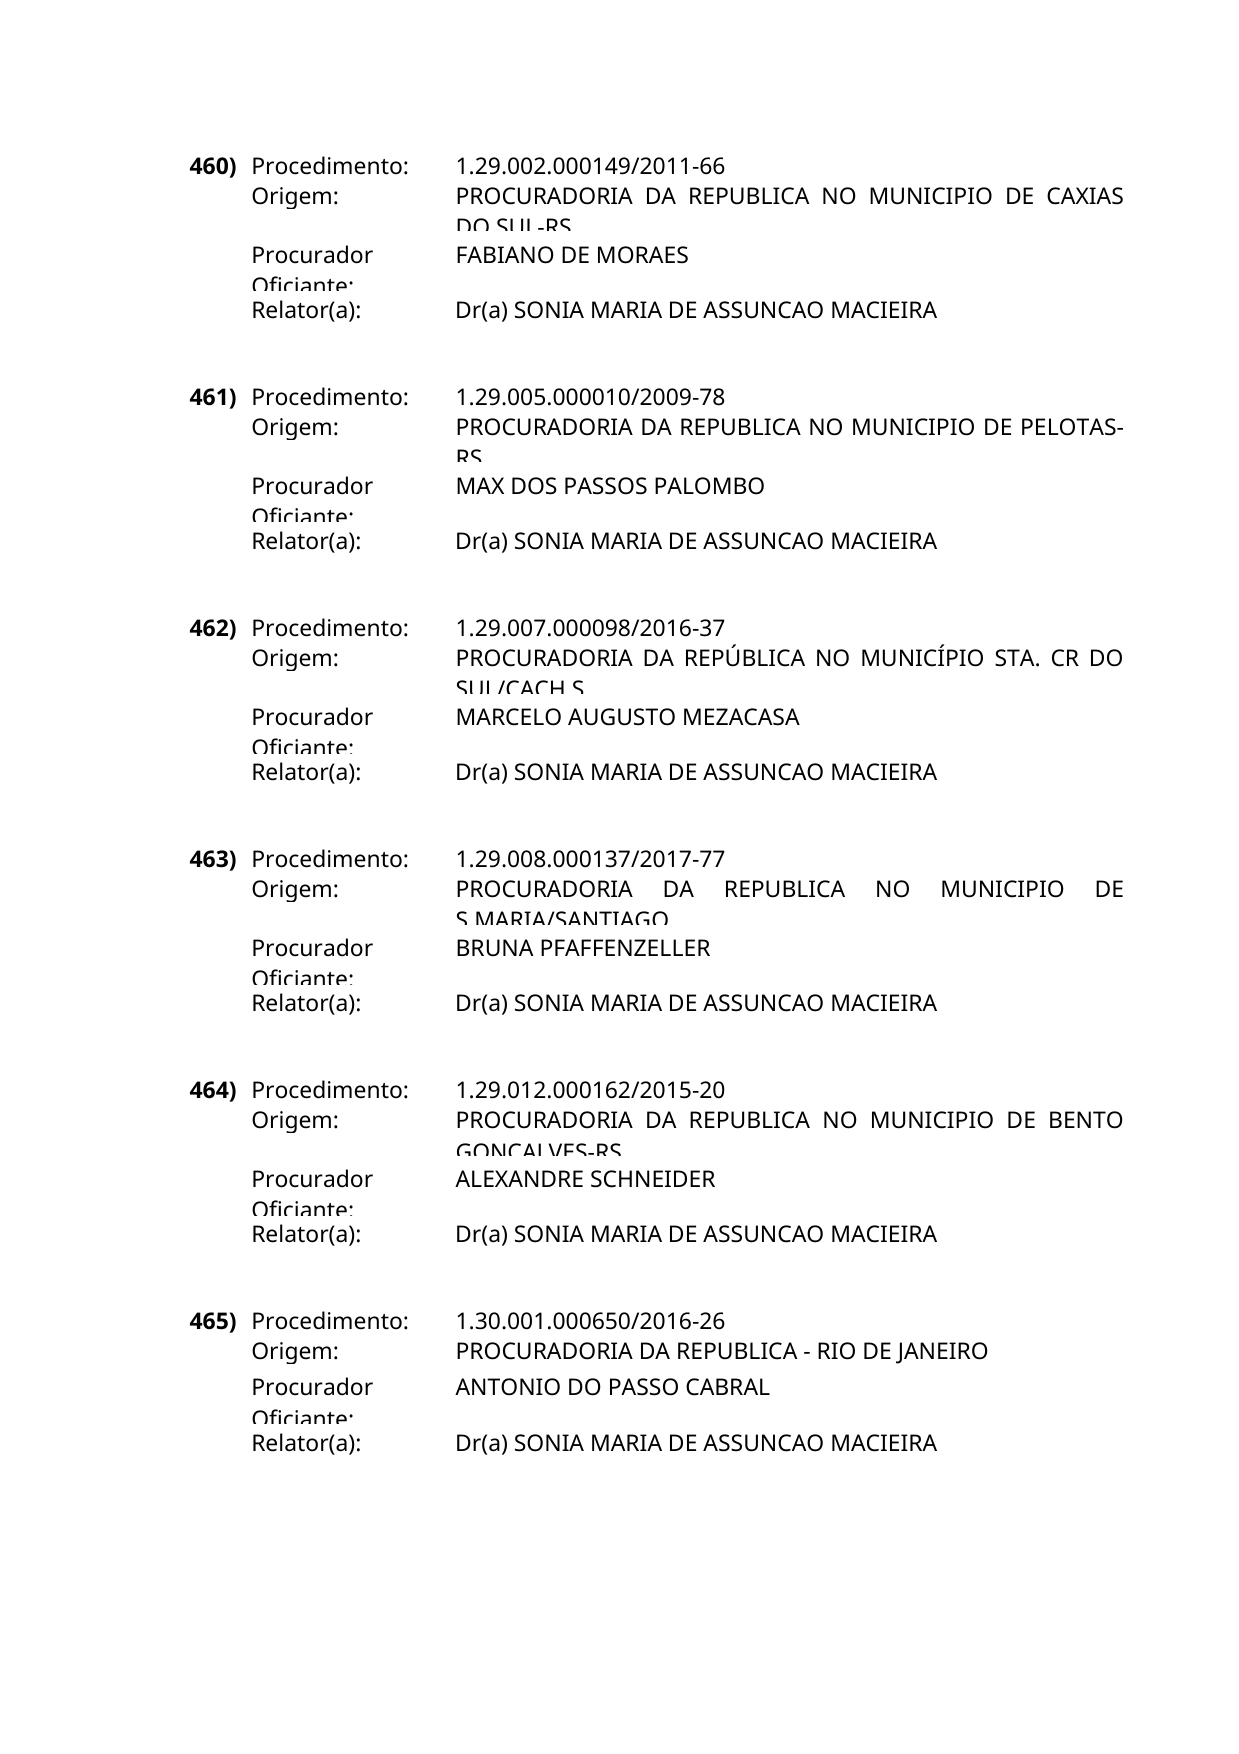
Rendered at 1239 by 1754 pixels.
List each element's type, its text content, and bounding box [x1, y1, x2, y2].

table_cell [0, 671, 189, 693]
table_cell [251, 1155, 455, 1163]
table_cell [189, 756, 251, 786]
table_cell [251, 671, 455, 693]
table_cell Procurador Oficiante: [251, 1163, 455, 1215]
table_cell [0, 1427, 189, 1457]
table_cell [0, 612, 189, 641]
table_cell [189, 1248, 251, 1305]
table_cell [1125, 671, 1239, 693]
table_cell [0, 440, 189, 462]
table_cell [189, 786, 251, 843]
table_cell [189, 642, 251, 671]
table_cell [1125, 932, 1239, 983]
table_cell 461) [189, 381, 251, 409]
table_header [1125, 0, 1239, 150]
table_cell [0, 1163, 189, 1214]
table_cell [0, 555, 189, 612]
table_cell [1125, 1335, 1239, 1364]
table_cell [1125, 381, 1239, 409]
table_cell [0, 239, 189, 289]
table_cell Procedimento: [251, 1305, 455, 1334]
table_cell [189, 701, 251, 752]
table_cell [1125, 239, 1239, 289]
table_cell Procurador Oficiante: [251, 470, 455, 522]
table_cell [1125, 555, 1239, 612]
table_cell [1125, 470, 1239, 521]
table_cell [1125, 180, 1239, 208]
table_cell [0, 1335, 189, 1364]
table_cell MAX DOS PASSOS PALOMBO [455, 470, 1124, 521]
table_cell [1125, 987, 1239, 1017]
table_cell [251, 693, 455, 701]
table_cell PROCURADORIA DA REPÚBLICA NO MUNICÍPIO STA. CR DO SUL/CACH S [455, 642, 1124, 693]
table_cell [0, 1155, 189, 1163]
table_cell Procedimento: [251, 150, 455, 178]
table_cell [1125, 1017, 1239, 1074]
table_cell 1.29.012.000162/2015-20 [455, 1074, 1124, 1103]
table_cell PROCURADORIA DA REPUBLICA - RIO DE JANEIRO [455, 1335, 1124, 1364]
table_cell [189, 693, 251, 701]
table_cell Procurador Oficiante: [251, 1371, 455, 1424]
table_header [0, 0, 189, 150]
table_cell [0, 1104, 189, 1133]
table_cell BRUNA PFAFFENZELLER [455, 932, 1124, 983]
table_cell MARCELO AUGUSTO MEZACASA [455, 701, 1124, 752]
table_cell [189, 462, 251, 469]
table_cell [251, 209, 455, 231]
table_cell [1125, 1104, 1239, 1133]
table_cell [189, 324, 251, 381]
table_cell [0, 1074, 189, 1103]
table_cell [0, 902, 189, 924]
table_cell [0, 932, 189, 983]
table_cell [0, 756, 189, 786]
table_cell [0, 1248, 189, 1305]
table_cell [0, 209, 189, 231]
table_cell [251, 1017, 455, 1074]
table_cell [455, 1364, 1124, 1371]
table_cell [189, 525, 251, 555]
table_cell [1125, 411, 1239, 439]
table_cell 1.29.005.000010/2009-78 [455, 381, 1124, 409]
table_cell [0, 987, 189, 1017]
table_cell Procurador Oficiante: [251, 932, 455, 984]
table_cell [1125, 231, 1239, 238]
table_header Relator(a): [251, 1427, 455, 1455]
table_cell [189, 555, 251, 612]
table_cell [0, 786, 189, 843]
table_cell [189, 1133, 251, 1155]
table_cell [455, 324, 1124, 381]
table_cell 1.29.002.000149/2011-66 [455, 150, 1124, 178]
table_cell [1125, 924, 1239, 932]
table_cell [455, 231, 1124, 238]
table_cell [1125, 525, 1239, 555]
table_cell [1125, 693, 1239, 701]
table_cell [0, 462, 189, 469]
table_cell 1.29.007.000098/2016-37 [455, 612, 1124, 641]
table_cell [455, 786, 1124, 843]
table_cell Procedimento: [251, 1074, 455, 1103]
table_cell [189, 1427, 251, 1457]
table_cell [189, 239, 251, 289]
table_header Dr(a) SONIA MARIA DE ASSUNCAO MACIEIRA [455, 525, 1122, 554]
table_cell [251, 231, 455, 238]
table_cell [0, 701, 189, 752]
table_header Dr(a) SONIA MARIA DE ASSUNCAO MACIEIRA [455, 1218, 1122, 1247]
table_cell [251, 324, 455, 381]
table_cell 465) [189, 1305, 251, 1334]
table_cell [1125, 1163, 1239, 1214]
table_cell [189, 671, 251, 693]
table_cell Procedimento: [251, 843, 455, 872]
table_header Dr(a) SONIA MARIA DE ASSUNCAO MACIEIRA [455, 987, 1122, 1016]
table_cell Origem: [251, 873, 455, 902]
table_cell [251, 1248, 455, 1305]
table_cell [189, 1104, 251, 1133]
table_header Relator(a): [251, 1218, 455, 1247]
table_cell [251, 902, 455, 924]
table_cell [189, 1155, 251, 1163]
table_cell [0, 1305, 189, 1334]
table_cell [0, 1364, 189, 1371]
table_cell [0, 1133, 189, 1155]
table_cell PROCURADORIA DA REPUBLICA NO MUNICIPIO DE BENTO GONCALVES-RS [455, 1104, 1124, 1155]
table_cell [0, 843, 189, 872]
table_cell [455, 924, 1124, 932]
table_cell [1125, 1305, 1239, 1334]
table_header [455, 0, 1124, 150]
table_cell [189, 932, 251, 983]
table_cell [189, 987, 251, 1017]
table_cell [251, 555, 455, 612]
table_cell [1125, 462, 1239, 469]
table_header [251, 0, 455, 150]
table_cell [1125, 756, 1239, 786]
table_cell [189, 440, 251, 462]
table_cell [189, 873, 251, 902]
table_cell [1125, 150, 1239, 178]
table_cell [1125, 440, 1239, 462]
table_cell 1.30.001.000650/2016-26 [455, 1305, 1124, 1334]
table_cell [455, 555, 1124, 612]
table_cell [1125, 1155, 1239, 1163]
table_cell [189, 1335, 251, 1364]
table_cell [0, 180, 189, 208]
table_cell [0, 231, 189, 238]
table_cell [251, 924, 455, 932]
table_cell [455, 462, 1124, 469]
table_cell [1125, 1133, 1239, 1155]
table_cell [1125, 612, 1239, 641]
table_cell Origem: [251, 1335, 455, 1364]
table_cell [1125, 1248, 1239, 1305]
table_cell [1125, 324, 1239, 381]
table_header Dr(a) SONIA MARIA DE ASSUNCAO MACIEIRA [455, 294, 1122, 323]
table_cell [1125, 209, 1239, 231]
table_header Relator(a): [251, 525, 455, 554]
table_cell Procurador Oficiante: [251, 701, 455, 753]
table_cell [0, 470, 189, 521]
table_cell [189, 209, 251, 231]
table_cell Origem: [251, 180, 455, 208]
table_cell Origem: [251, 1104, 455, 1133]
table_cell [0, 381, 189, 409]
table_cell [189, 1163, 251, 1214]
table_cell [455, 1248, 1124, 1305]
table_cell [189, 1017, 251, 1074]
table_cell [251, 1364, 455, 1371]
table_cell Procurador Oficiante: [251, 239, 455, 291]
table_cell [0, 150, 189, 178]
table_cell ALEXANDRE SCHNEIDER [455, 1163, 1124, 1214]
table_header Relator(a): [251, 987, 455, 1016]
table_cell [1125, 1218, 1239, 1248]
table_cell [0, 873, 189, 902]
table_cell Procedimento: [251, 381, 455, 409]
table_cell Origem: [251, 642, 455, 671]
table_cell Procedimento: [251, 612, 455, 641]
table_cell [1125, 1371, 1239, 1422]
table_cell [455, 693, 1124, 701]
table_cell [0, 324, 189, 381]
table_cell [189, 1218, 251, 1248]
table_cell [251, 462, 455, 469]
table_cell Origem: [251, 411, 455, 439]
table_cell [1125, 873, 1239, 902]
table_cell [189, 902, 251, 924]
table_cell [1125, 843, 1239, 872]
table_header Dr(a) SONIA MARIA DE ASSUNCAO MACIEIRA [455, 1427, 1122, 1455]
table_cell [0, 1371, 189, 1422]
table_cell 463) [189, 843, 251, 872]
table_cell PROCURADORIA DA REPUBLICA NO MUNICIPIO DE PELOTAS-RS [455, 411, 1124, 462]
table_cell [455, 1155, 1124, 1163]
table_cell [0, 642, 189, 671]
table_cell [189, 470, 251, 521]
table_cell [1125, 786, 1239, 843]
table_header Relator(a): [251, 294, 455, 323]
table_cell [189, 1371, 251, 1422]
table_cell [1125, 1427, 1239, 1457]
table_cell 460) [189, 150, 251, 178]
table_header Relator(a): [251, 756, 455, 785]
table_cell [0, 924, 189, 932]
table_cell [1125, 1074, 1239, 1103]
table_cell 464) [189, 1074, 251, 1103]
table_cell [189, 1364, 251, 1371]
table_cell [0, 1017, 189, 1074]
table_cell [189, 294, 251, 324]
table_cell ANTONIO DO PASSO CABRAL [455, 1371, 1124, 1422]
table_cell [251, 440, 455, 462]
table_cell 1.29.008.000137/2017-77 [455, 843, 1124, 872]
table_cell [189, 924, 251, 932]
table_header Dr(a) SONIA MARIA DE ASSUNCAO MACIEIRA [455, 756, 1122, 785]
table_cell [251, 786, 455, 843]
table_header [189, 0, 251, 150]
table_cell [189, 231, 251, 238]
table_cell [1125, 1364, 1239, 1371]
table_cell [455, 1017, 1124, 1074]
table_cell [189, 411, 251, 439]
table_cell FABIANO DE MORAES [455, 239, 1124, 289]
table_cell [251, 1133, 455, 1155]
table_cell [0, 294, 189, 324]
table_cell [1125, 902, 1239, 924]
table_cell PROCURADORIA DA REPUBLICA NO MUNICIPIO DE S.MARIA/SANTIAGO [455, 873, 1124, 924]
table_cell [1125, 642, 1239, 671]
table_cell [1125, 701, 1239, 752]
table_cell [1125, 294, 1239, 324]
table_cell [0, 1218, 189, 1248]
table_cell 462) [189, 612, 251, 641]
table_cell PROCURADORIA DA REPUBLICA NO MUNICIPIO DE CAXIAS DO SUL-RS [455, 180, 1124, 231]
table_cell [0, 693, 189, 701]
table_cell [189, 180, 251, 208]
table_cell [0, 525, 189, 555]
table_cell [0, 411, 189, 439]
